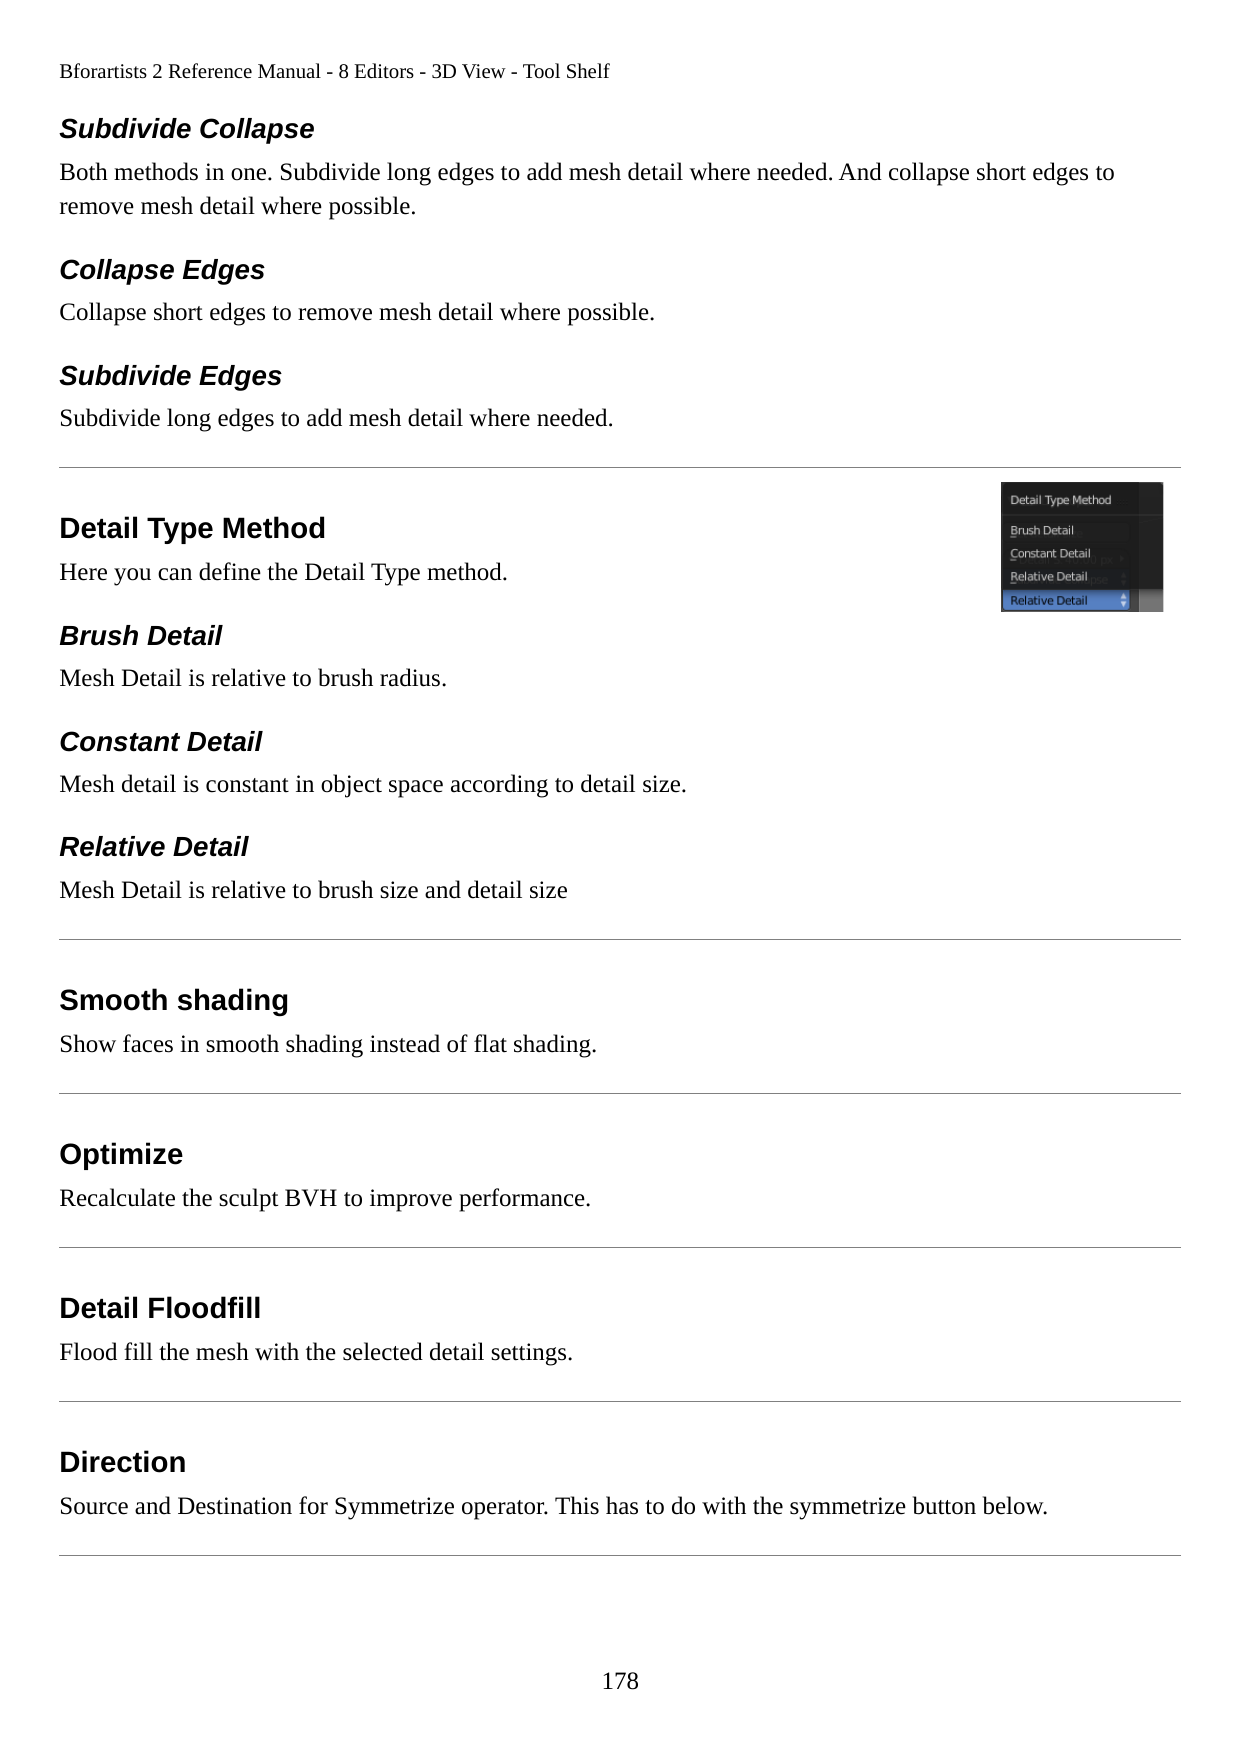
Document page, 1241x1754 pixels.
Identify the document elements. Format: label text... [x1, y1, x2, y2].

text Mesh detail is constant in object space according to detail size. [59, 769, 1181, 798]
subtitle Subdivide Edges [59, 359, 1181, 391]
subtitle Relative Detail [59, 831, 1181, 863]
text Recalculate the sculpt BVH to improve performance. [59, 1183, 1181, 1212]
text Mesh Detail is relative to brush size and detail size [59, 875, 1181, 904]
text Source and Destination for Symmetrize operator. This has to do with the symmetrize button below. [59, 1491, 1181, 1520]
subtitle Detail Floodfill [59, 1291, 1181, 1325]
text Both methods in one. Subdivide long edges to add mesh detail where needed. And collapse short edges to remove mesh detail where possible. [59, 157, 1181, 220]
subtitle Constant Detail [59, 725, 1181, 757]
subtitle Detail Type Method [59, 511, 1001, 545]
text Show faces in smooth shading instead of flat shading. [59, 1029, 1181, 1058]
text Collapse short edges to remove mesh detail where possible. [59, 297, 1181, 326]
text Flood fill the mesh with the selected detail settings. [59, 1337, 1181, 1366]
subtitle Smooth shading [59, 983, 1181, 1017]
text Here you can define the Detail Type method. [59, 557, 1001, 586]
subtitle [1164, 511, 1181, 545]
subtitle Subdivide Collapse [59, 113, 1181, 144]
text Subdivide long edges to add mesh detail where needed. [59, 403, 1181, 432]
picture [1001, 482, 1164, 612]
subtitle Optimize [59, 1137, 1181, 1171]
text Mesh Detail is relative to brush radius. [59, 663, 1181, 692]
subtitle Collapse Edges [59, 253, 1181, 285]
subtitle Direction [59, 1445, 1181, 1479]
subtitle Brush Detail [59, 619, 1181, 651]
